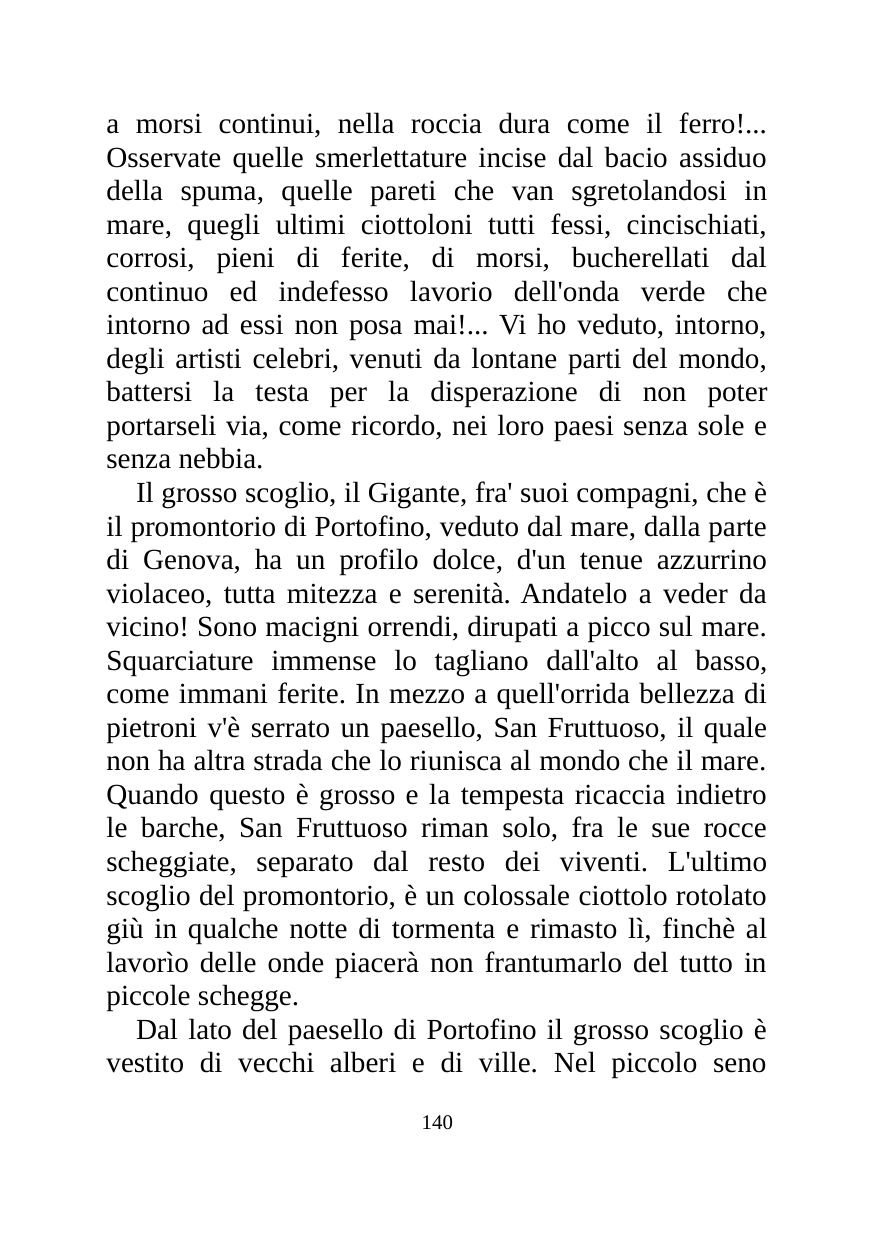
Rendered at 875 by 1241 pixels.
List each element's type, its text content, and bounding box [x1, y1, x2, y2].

text Dal lato del paesello di Portofino il grosso scoglio è vestito di vecchi alberi e di ville. Nel piccolo seno [106, 1012, 768, 1079]
text a morsi continui, nella roccia dura come il ferro!... Osservate quelle smerlettature incise dal bacio assiduo della spuma, quelle pareti che van sgretolandosi in mare, quegli ultimi ciottoloni tutti fessi, cincischiati, corrosi, pieni di ferite, di morsi, bucherellati dal continuo ed indefesso lavorio dell'onda verde che intorno ad essi non posa mai!... Vi ho veduto, intorno, degli artisti celebri, venuti da lontane parti del mondo, battersi la testa per la disperazione di non poter portarseli via, come ricordo, nei loro paesi senza sole e senza nebbia. [106, 106, 768, 475]
text Il grosso scoglio, il Gigante, fra' suoi compagni, che è il promontorio di Portofino, veduto dal mare, dalla parte di Genova, ha un profilo dolce, d'un tenue azzurrino violaceo, tutta mitezza e serenità. Andatelo a veder da vicino! Sono macigni orrendi, dirupati a picco sul mare. Squarciature immense lo tagliano dall'alto al basso, come immani ferite. In mezzo a quell'orrida bellezza di pietroni v'è serrato un paesello, San Fruttuoso, il quale non ha altra strada che lo riunisca al mondo che il mare. Quando questo è grosso e la tempesta ricaccia indietro le barche, San Fruttuoso riman solo, fra le sue rocce scheggiate, separato dal resto dei viventi. L'ultimo scoglio del promontorio, è un colossale ciottolo rotolato giù in qualche notte di tormenta e rimasto lì, finchè al lavorìo delle onde piacerà non frantumarlo del tutto in piccole schegge. [106, 475, 768, 1012]
